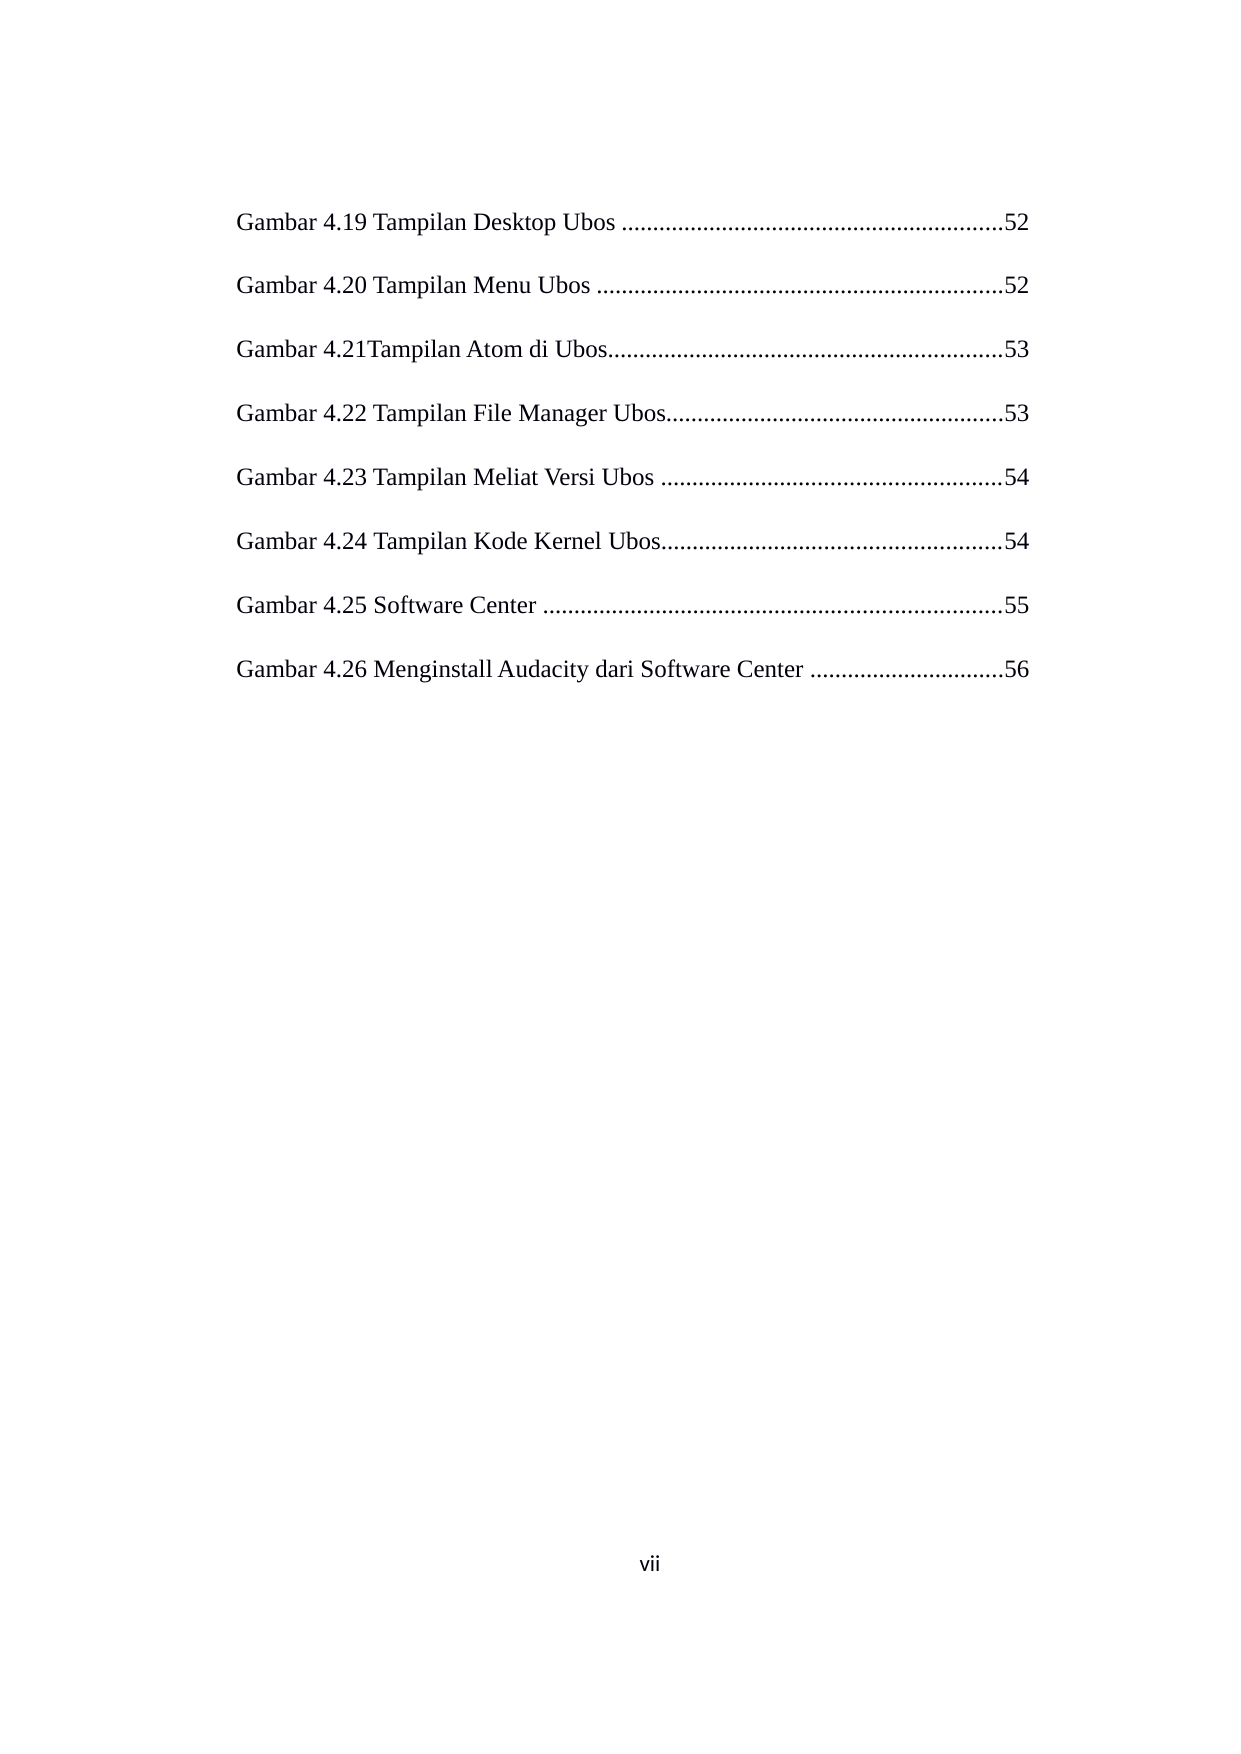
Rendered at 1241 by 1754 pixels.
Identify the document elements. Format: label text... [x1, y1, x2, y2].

text Gambar 4.20 Tampilan Menu Ubos 52 [236, 271, 1063, 299]
text Gambar 4.23 Tampilan Meliat Versi Ubos 54 [236, 462, 1063, 491]
text Gambar 4.22 Tampilan File Manager Ubos 53 [236, 398, 1063, 427]
text Gambar 4.24 Tampilan Kode Kernel Ubos 54 [236, 526, 1063, 555]
text Gambar 4.21Tampilan Atom di Ubos 53 [236, 334, 1063, 363]
text Gambar 4.26 Menginstall Audacity dari Software Center 56 [236, 654, 1063, 683]
text Gambar 4.19 Tampilan Desktop Ubos 52 [236, 207, 1063, 235]
text Gambar 4.25 Software Center 55 [236, 590, 1063, 619]
